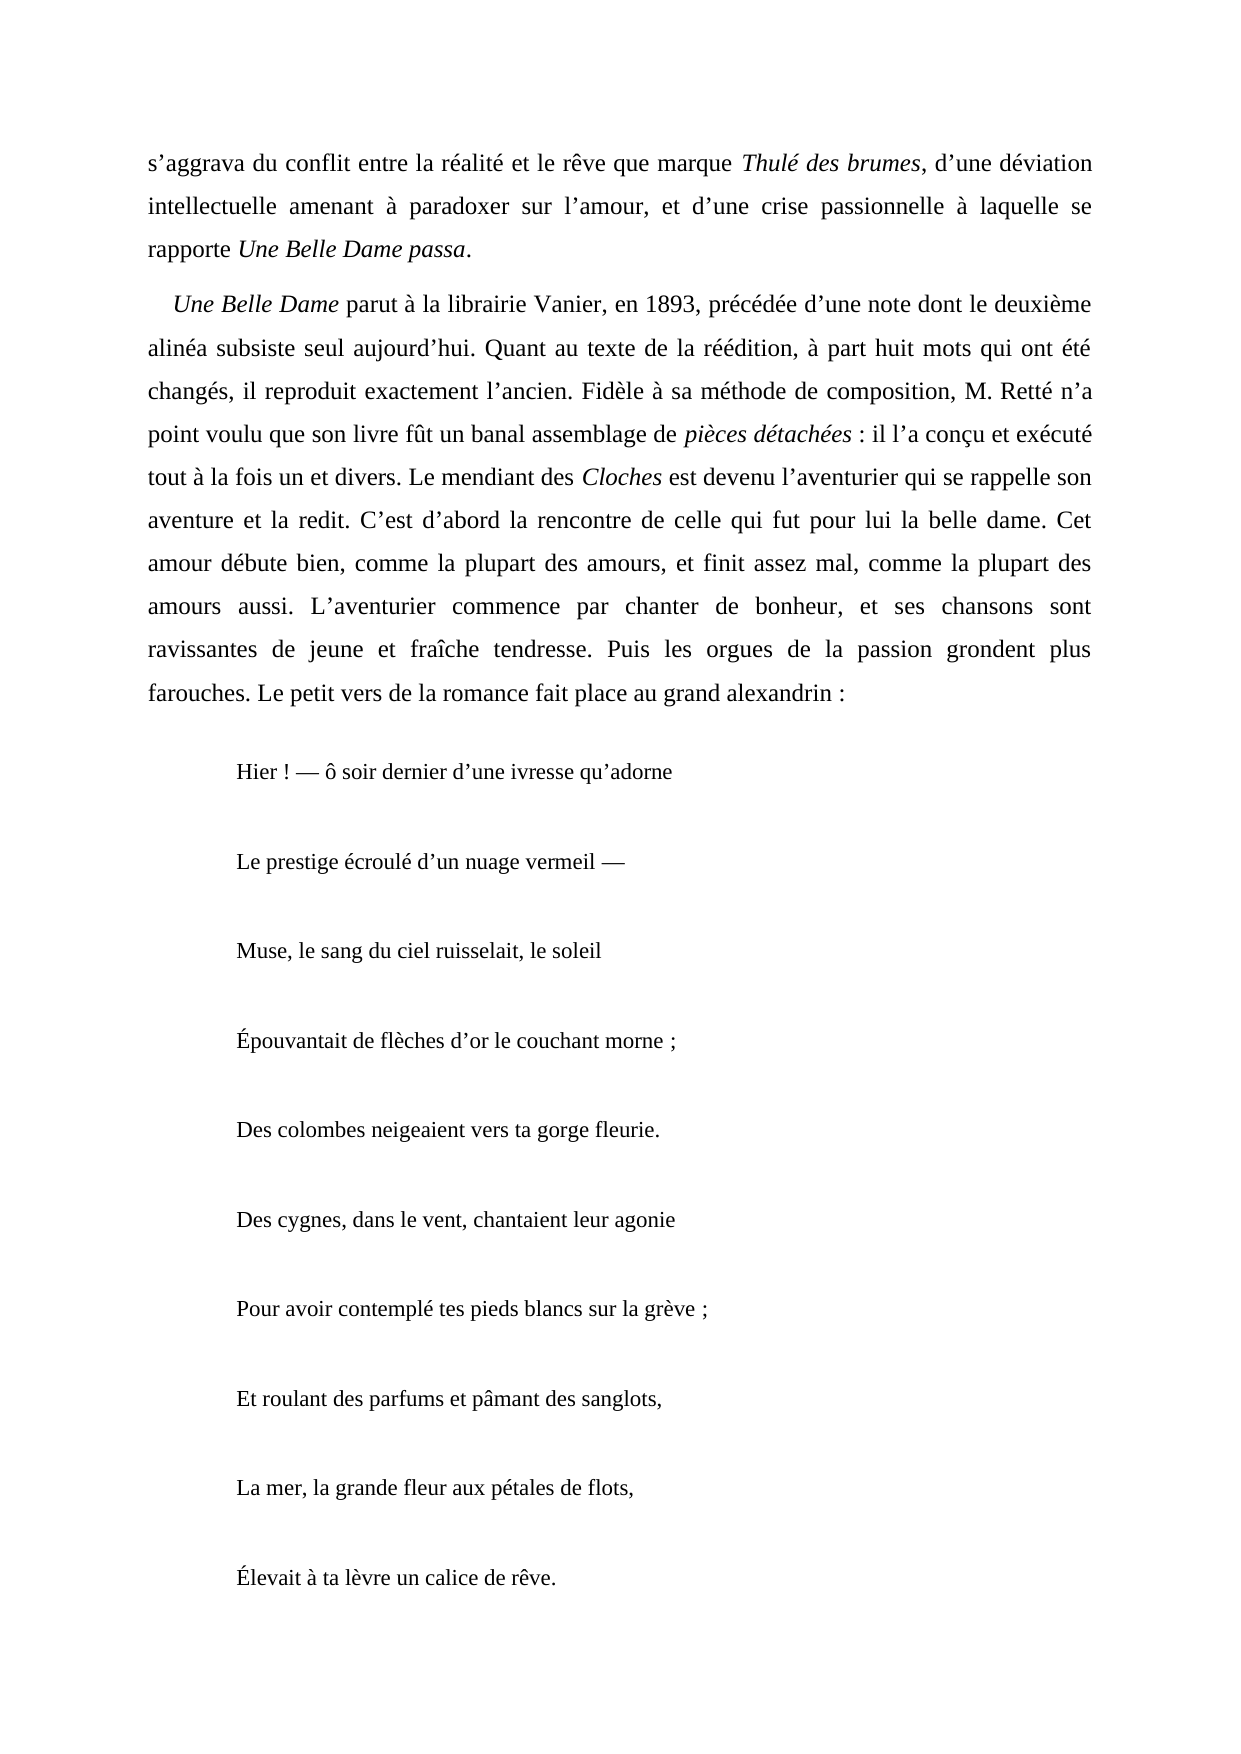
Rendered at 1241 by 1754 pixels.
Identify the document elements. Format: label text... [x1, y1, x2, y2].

text Des cygnes, dans le vent, chantaient leur agonie [236, 1206, 1093, 1232]
text Et roulant des parfums et pâmant des sanglots, [236, 1384, 1093, 1411]
text Pour avoir contemplé tes pieds blancs sur la grève ; [236, 1295, 1093, 1321]
text La mer, la grande fleur aux pétales de flots, [236, 1474, 1093, 1500]
text Épouvantait de flèches d’or le couchant morne ; [236, 1027, 1093, 1053]
text Élevait à ta lèvre un calice de rêve. [236, 1563, 1093, 1590]
text Une Belle Dame parut à la librairie Vanier, en 1893, précédée d’une note dont le deuxième alinéa subsiste seul aujourd’hui. Quant au texte de la réédition, à part huit mots qui ont été changés, il reproduit exactement l’ancien. Fidèle à sa méthode de composition, M. Retté n’a point voulu que son livre fût un banal assemblage de pièces détachées : il l’a conçu et exécuté tout à la fois un et divers. Le mendiant des Cloches est devenu l’aventurier qui se rappelle son aventure et la redit. C’est d’abord la rencontre de celle qui fut pour lui la belle dame. Cet amour débute bien, comme la plupart des amours, et finit assez mal, comme la plupart des amours aussi. L’aventurier commence par chanter de bonheur, et ses chansons sont ravissantes de jeune et fraîche tendresse. Puis les orgues de la passion grondent plus farouches. Le petit vers de la romance fait place au grand alexandrin : [148, 289, 1093, 706]
text Le prestige écroulé d’un nuage vermeil — [236, 848, 1093, 874]
text s’aggrava du conflit entre la réalité et le rêve que marque Thulé des brumes, d’une déviation intellectuelle amenant à paradoxer sur l’amour, et d’une crise passionnelle à laquelle se rapporte Une Belle Dame passa. [148, 148, 1093, 263]
text Des colombes neigeaient vers ta gorge fleurie. [236, 1116, 1093, 1142]
text Muse, le sang du ciel ruisselait, le soleil [236, 937, 1093, 963]
text Hier ! — ô soir dernier d’une ivresse qu’adorne [236, 758, 1093, 784]
